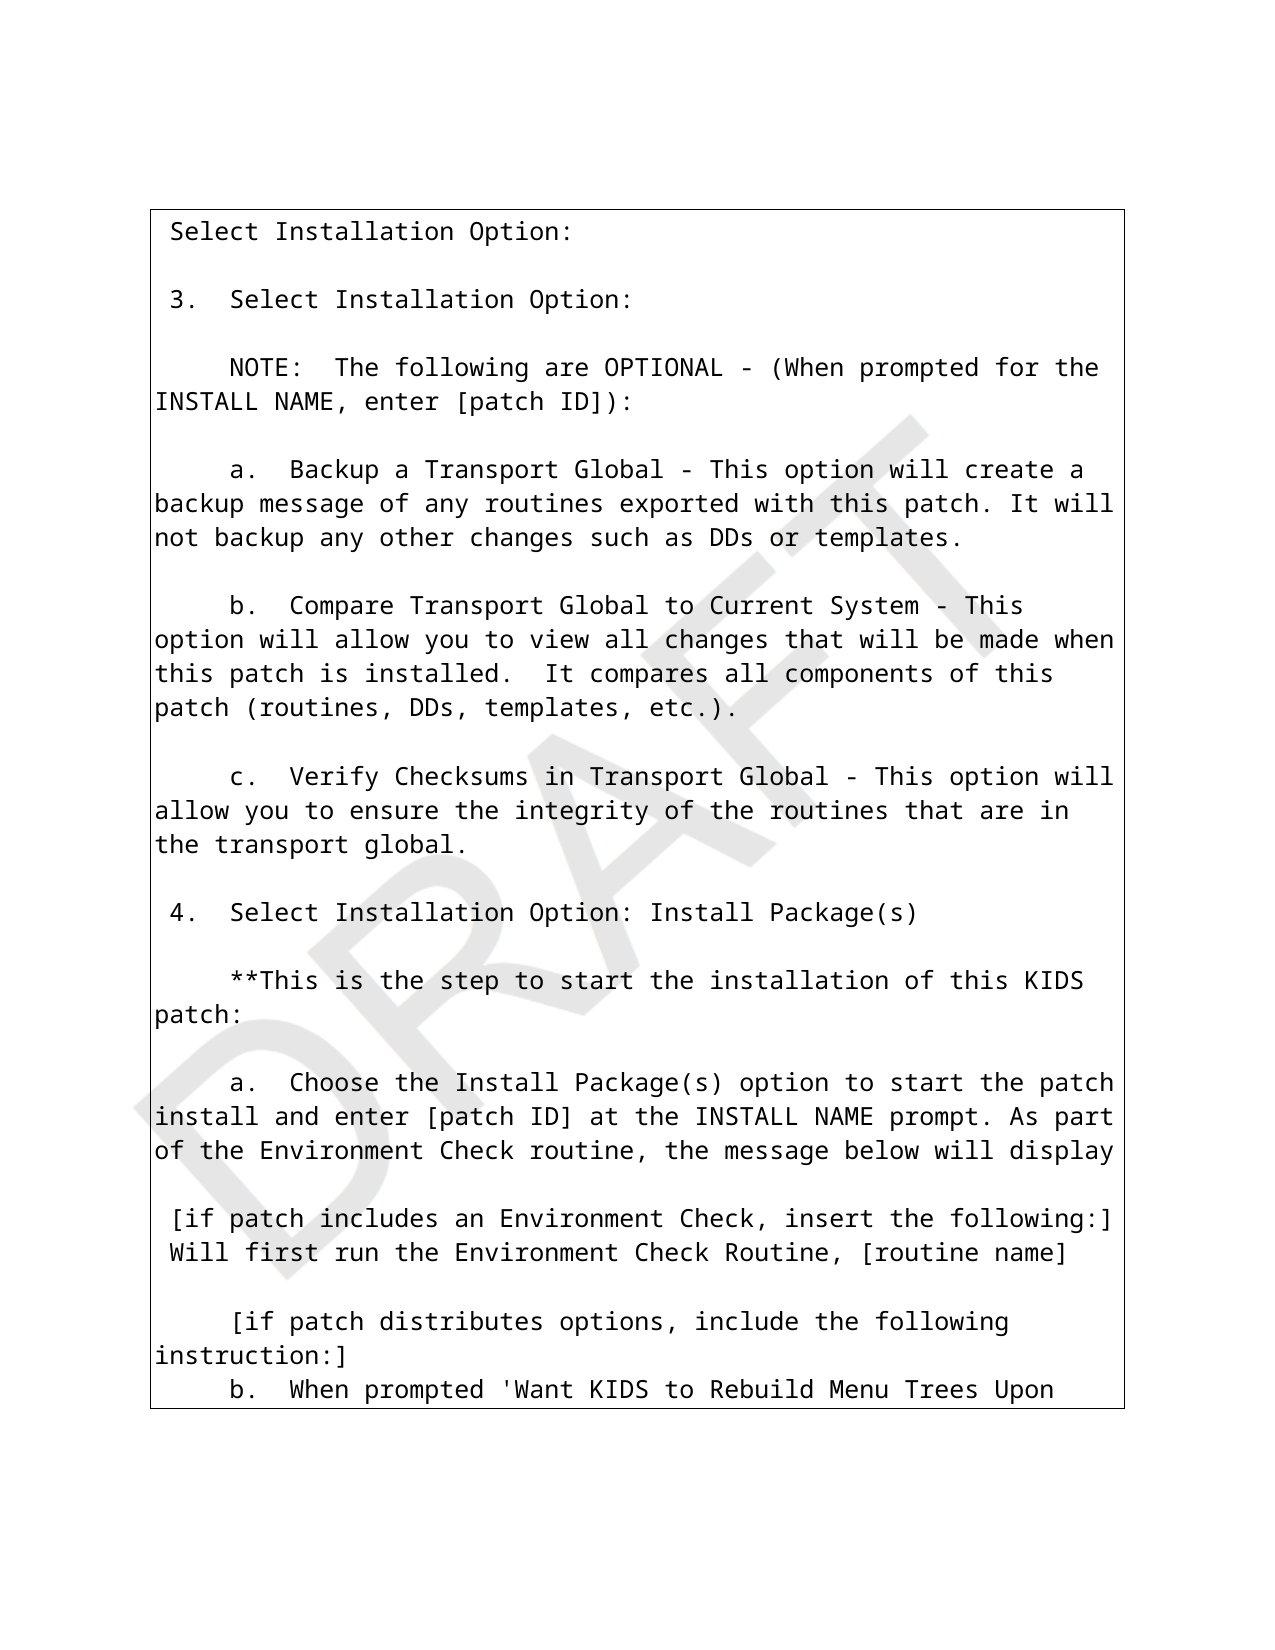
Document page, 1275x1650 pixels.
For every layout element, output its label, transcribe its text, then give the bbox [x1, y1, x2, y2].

text **This is the step to start the installation of this KIDS patch: [151, 958, 1124, 1031]
text b. When prompted 'Want KIDS to Rebuild Menu Trees Upon [151, 1367, 1124, 1408]
text 4. Select Installation Option: Install Package(s) [151, 890, 1124, 928]
text a. Choose the Install Package(s) option to start the patch install and enter [patch ID] at the INSTALL NAME prompt. As part of the Environment Check routine, the message below will display [151, 1061, 1124, 1167]
text [if patch includes an Environment Check, insert the following:] [151, 1197, 1124, 1231]
text NOTE: The following are OPTIONAL - (When prompted for the INSTALL NAME, enter [patch ID]): [151, 345, 1124, 418]
text [if patch distributes options, include the following instruction:] [151, 1299, 1124, 1367]
text Select Installation Option: [151, 210, 1124, 247]
text b. Compare Transport Global to Current System - This option will allow you to view all changes that will be made when this patch is installed. It compares all components of this patch (routines, DDs, templates, etc.). [151, 584, 1124, 724]
picture [237, 1031, 1038, 1061]
picture [237, 928, 1038, 958]
text a. Backup a Transport Global - This option will create a backup message of any routines exported with this patch. It will not backup any other changes such as DDs or templates. [151, 448, 1124, 554]
picture [237, 424, 1038, 448]
text 3. Select Installation Option: [151, 277, 1124, 315]
picture [237, 1167, 1038, 1197]
text Will first run the Environment Check Routine, [routine name] [151, 1231, 1124, 1269]
picture [237, 724, 1038, 754]
text c. Verify Checksums in Transport Global - This option will allow you to ensure the integrity of the routines that are in the transport global. [151, 754, 1124, 860]
picture [237, 860, 1038, 890]
picture [237, 554, 1038, 584]
